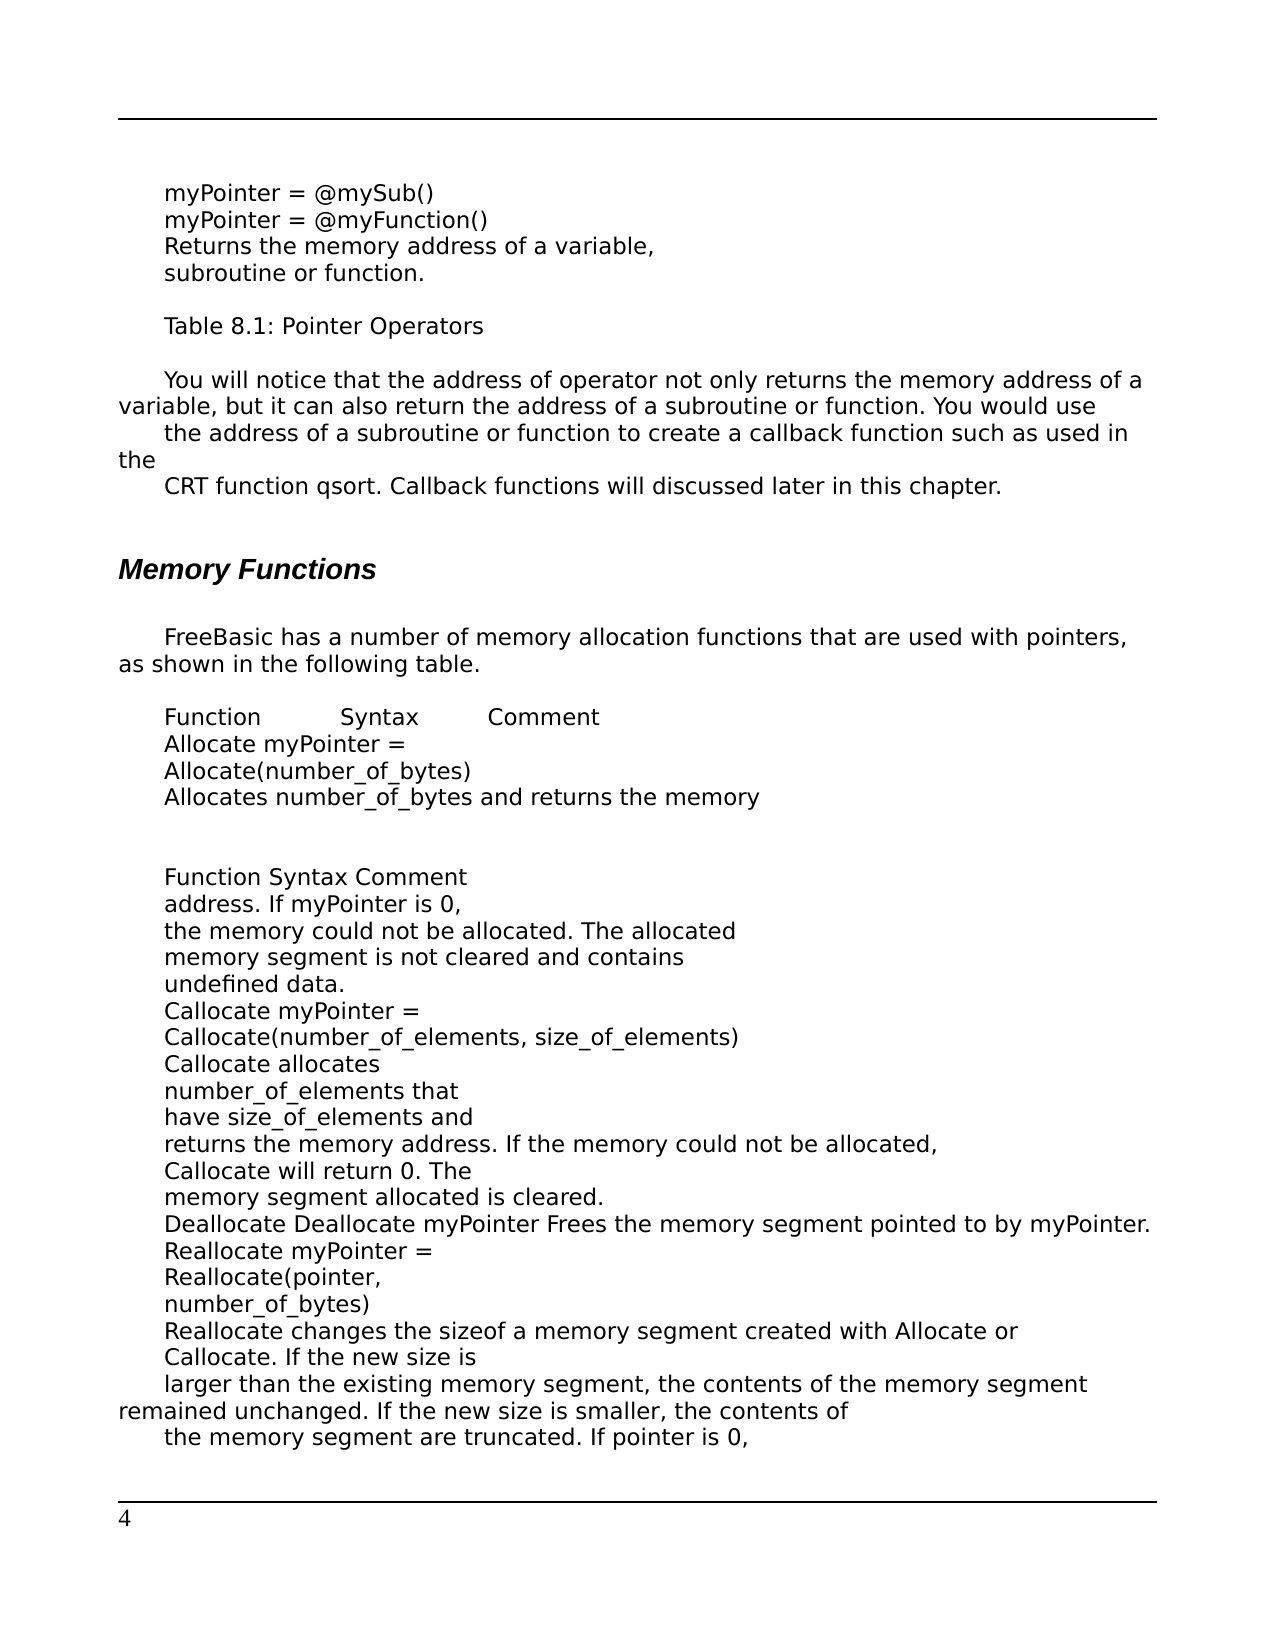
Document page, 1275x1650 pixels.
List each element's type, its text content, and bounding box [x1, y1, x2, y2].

text Reallocate changes the sizeof a memory segment created with Allocate or [118, 1318, 1157, 1344]
text Callocate allocates [118, 1051, 1157, 1078]
text larger than the existing memory segment, the contents of the memory segment remained unchanged. If the new size is smaller, the contents of [118, 1371, 1157, 1424]
text number_of_elements that [118, 1078, 1157, 1104]
text Allocate(number_of_bytes) [118, 758, 1157, 784]
text myPointer = @mySub() [118, 180, 1157, 207]
text Allocate myPointer = [118, 731, 1157, 758]
text Deallocate Deallocate myPointer Frees the memory segment pointed to by myPointer. [118, 1211, 1157, 1238]
text FreeBasic has a number of memory allocation functions that are used with pointers, as shown in the following table. [118, 624, 1157, 678]
text Callocate will return 0. The [118, 1158, 1157, 1184]
text number_of_bytes) [118, 1291, 1157, 1318]
text subroutine or function. [118, 260, 1157, 287]
text Reallocate myPointer = [118, 1238, 1157, 1264]
text Callocate. If the new size is [118, 1344, 1157, 1371]
text myPointer = @myFunction() [118, 207, 1157, 233]
text CRT function qsort. Callback functions will discussed later in this chapter. [118, 473, 1157, 500]
text memory segment is not cleared and contains [118, 944, 1157, 971]
text undefined data. [118, 971, 1157, 998]
text memory segment allocated is cleared. [118, 1184, 1157, 1211]
subtitle Memory Functions [118, 552, 1157, 585]
text the memory could not be allocated. The allocated [118, 918, 1157, 944]
text Callocate myPointer = [118, 998, 1157, 1024]
text have size_of_elements and [118, 1104, 1157, 1131]
text Table 8.1: Pointer Operators [118, 313, 1157, 340]
text the address of a subroutine or function to create a callback function such as used in the [118, 420, 1157, 473]
text Returns the memory address of a variable, [118, 233, 1157, 260]
text Reallocate(pointer, [118, 1264, 1157, 1291]
text returns the memory address. If the memory could not be allocated, [118, 1131, 1157, 1158]
text Function Syntax Comment [118, 704, 1157, 731]
text Function Syntax Comment [118, 864, 1157, 891]
text You will notice that the address of operator not only returns the memory address of a variable, but it can also return the address of a subroutine or function. You would use [118, 367, 1157, 420]
text Callocate(number_of_elements, size_of_elements) [118, 1024, 1157, 1051]
text the memory segment are truncated. If pointer is 0, [118, 1424, 1157, 1451]
text Allocates number_of_bytes and returns the memory [118, 784, 1157, 811]
text address. If myPointer is 0, [118, 891, 1157, 918]
